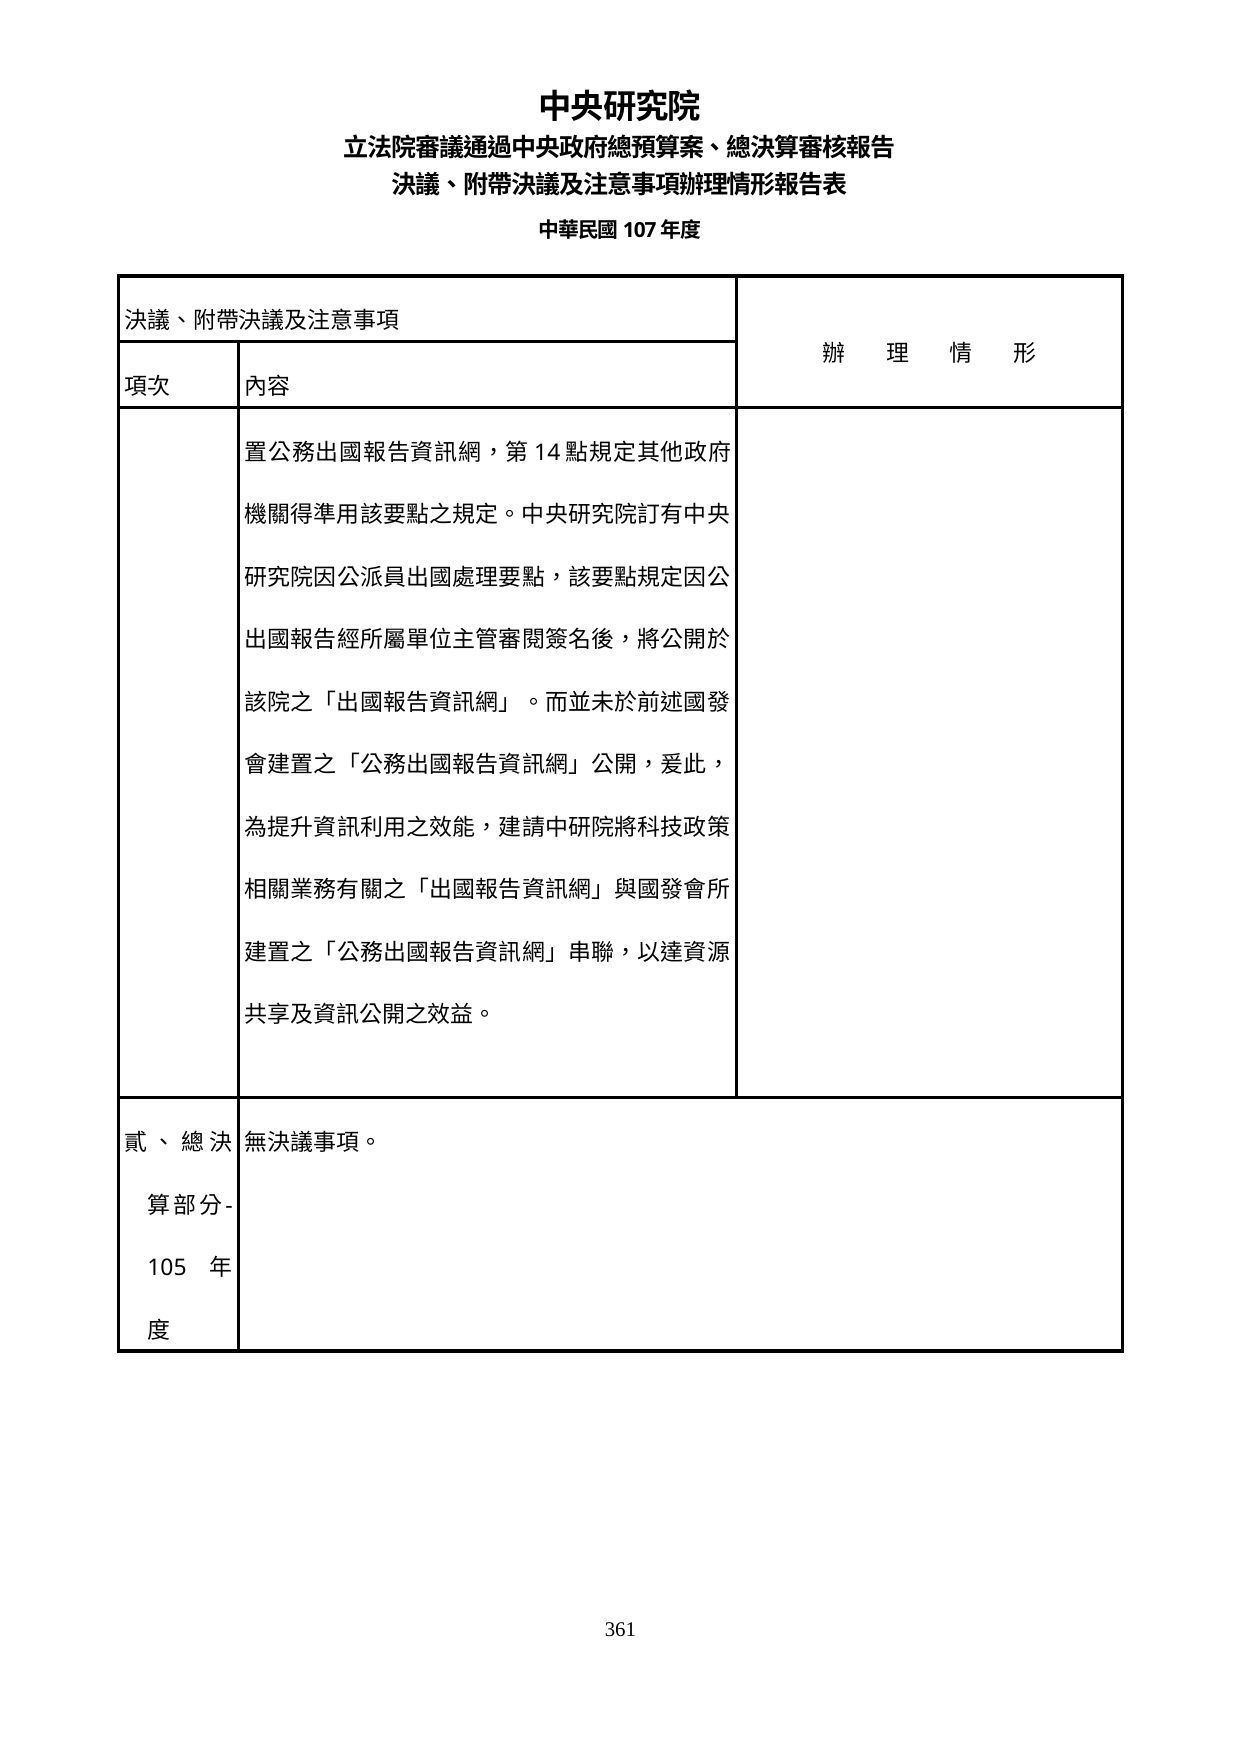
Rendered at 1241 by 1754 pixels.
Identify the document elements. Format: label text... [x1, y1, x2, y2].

table_cell 置公務出國報告資訊網，第14點規定其他政府機關得準用該要點之規定。中央研究院訂有中央研究院因公派員出國處理要點，該要點規定因公出國報告經所屬單位主管審閱簽名後，將公開於該院之「出國報告資訊網」。而並未於前述國發會建置之「公務出國報告資訊網」公開，爰此，為提升資訊利用之效能，建請中研院將科技政策相關業務有關之「出國報告資訊網」與國發會所建置之「公務出國報告資訊網」串聯，以達資源共享及資訊公開之效益。 [240, 409, 735, 1096]
table_cell 貳、總決算部分-105年度 [120, 1099, 237, 1349]
table_cell 內容 [240, 343, 735, 406]
table_header 決議、附帶決議及注意事項 [120, 278, 735, 340]
table_cell 無決議事項。 [240, 1099, 1121, 1349]
table_header 辦 理 情 形 [738, 278, 1121, 406]
table_cell [120, 409, 237, 1096]
table_cell 項次 [120, 343, 237, 406]
table_cell [738, 409, 1121, 1096]
